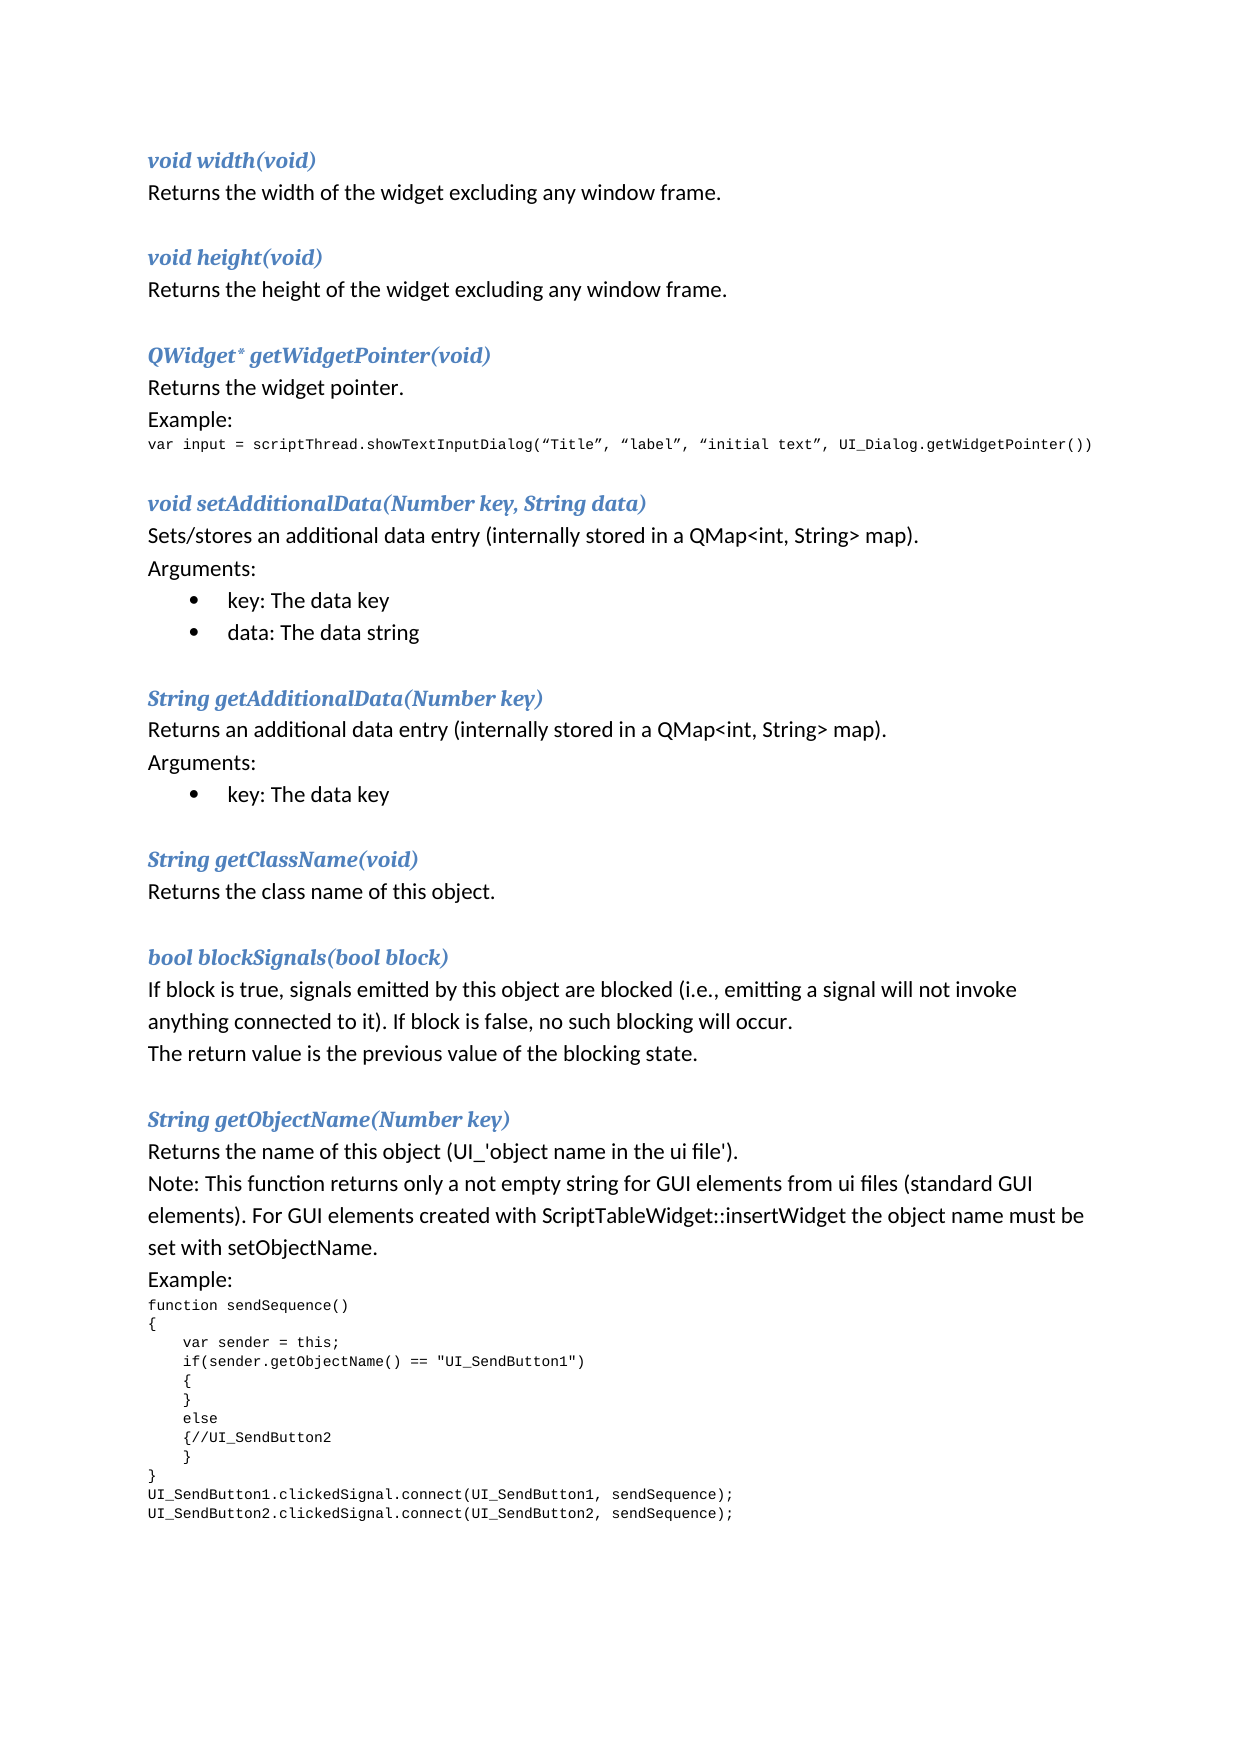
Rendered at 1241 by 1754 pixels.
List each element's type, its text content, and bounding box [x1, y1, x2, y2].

text Returns the class name of this object. [148, 877, 1093, 905]
text Example: [148, 1266, 1093, 1293]
text Sets/stores an additional data entry (internally stored in a QMap<int, String> map). [148, 521, 1093, 549]
text function sendSequence() [148, 1298, 1093, 1314]
text { [148, 1317, 1093, 1333]
text Returns an additional data entry (internally stored in a QMap<int, String> map). [148, 716, 1093, 743]
text else [148, 1411, 1093, 1428]
text var input = scriptThread.showTextInputDialog(“Title”, “label”, “initial text”, UI_Dialog.getWidgetPointer()) [148, 437, 1093, 454]
text { [148, 1373, 1093, 1390]
subtitle String getAdditionalData(Number key) [148, 685, 1093, 712]
text UI_SendButton2.clickedSignal.connect(UI_SendButton2, sendSequence); [148, 1506, 1093, 1523]
text Example: [148, 405, 1093, 433]
subtitle String getClassName(void) [148, 847, 1093, 873]
text Note: This function returns only a not empty string for GUI elements from ui files (standard GUI elements). For GUI elements created with ScriptTableWidget::insertWidget the object name must be set with setObjectName. [148, 1169, 1093, 1261]
text If block is true, signals emitted by this object are blocked (i.e., emitting a signal will not invoke anything connected to it). If block is false, no such blocking will occur. [148, 975, 1093, 1035]
text Returns the height of the widget excluding any window frame. [148, 275, 1093, 303]
subtitle bool blockSignals(bool block) [148, 945, 1093, 971]
text } [148, 1449, 1093, 1466]
list data: The data string [190, 618, 1093, 646]
subtitle QWidget* getWidgetPointer(void) [148, 343, 1093, 369]
text Arguments: [148, 748, 1093, 776]
text } [148, 1468, 1093, 1485]
text {//UI_SendButton2 [148, 1430, 1093, 1447]
text UI_SendButton1.clickedSignal.connect(UI_SendButton1, sendSequence); [148, 1487, 1093, 1504]
list key: The data key [190, 586, 1093, 614]
subtitle String getObjectName(Number key) [148, 1107, 1093, 1133]
text Returns the width of the widget excluding any window frame. [148, 178, 1093, 206]
subtitle void width(void) [148, 148, 1093, 174]
text The return value is the previous value of the blocking state. [148, 1039, 1093, 1067]
text if(sender.getObjectName() == "UI_SendButton1") [148, 1354, 1093, 1371]
text Arguments: [148, 554, 1093, 582]
text } [148, 1392, 1093, 1409]
subtitle void setAdditionalData(Number key, String data) [148, 491, 1093, 518]
list key: The data key [190, 780, 1093, 808]
text Returns the widget pointer. [148, 373, 1093, 401]
subtitle void height(void) [148, 245, 1093, 271]
text Returns the name of this object (UI_'object name in the ui file'). [148, 1137, 1093, 1165]
text var sender = this; [148, 1336, 1093, 1352]
